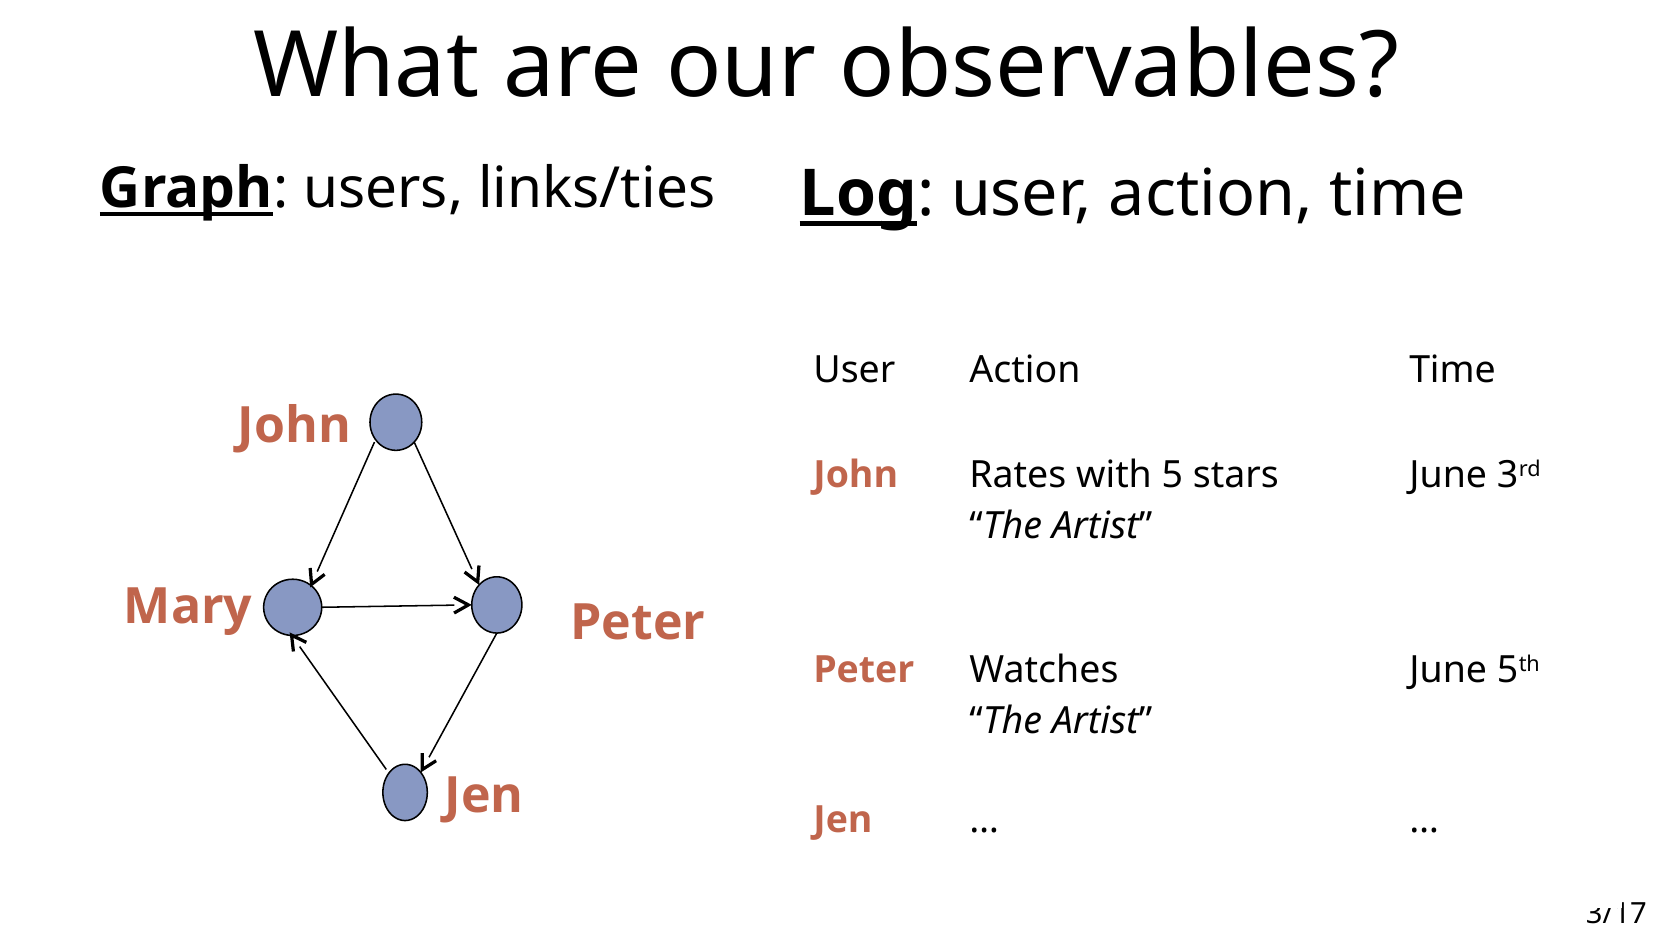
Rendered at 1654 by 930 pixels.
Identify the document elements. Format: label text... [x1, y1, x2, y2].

table_cell John [798, 440, 954, 635]
table_cell … [1394, 785, 1622, 908]
text_box [382, 764, 408, 821]
text_box Log: user, action, time [771, 139, 1488, 327]
text_box [370, 394, 422, 451]
table_cell Peter [798, 635, 954, 785]
text_box [264, 579, 322, 636]
table_header Time [1394, 335, 1622, 440]
text_box Mary [112, 560, 264, 646]
table_header User [798, 335, 954, 440]
text_box Peter [540, 577, 735, 662]
title What are our observables? [82, 0, 1571, 126]
text_box John [218, 380, 370, 465]
table_cell … [954, 785, 1394, 908]
table_cell June 5th [1394, 635, 1622, 785]
table_cell Rates with 5 stars “The Artist” [954, 440, 1394, 635]
table_cell Jen [798, 785, 954, 908]
table_cell Watches “The Artist” [954, 635, 1394, 785]
text_box Jen [408, 750, 561, 835]
text_box Graph: users, links/ties [73, 139, 747, 302]
table_cell June 3rd [1394, 440, 1622, 635]
text_box [471, 576, 522, 633]
table_header Action [954, 335, 1394, 440]
